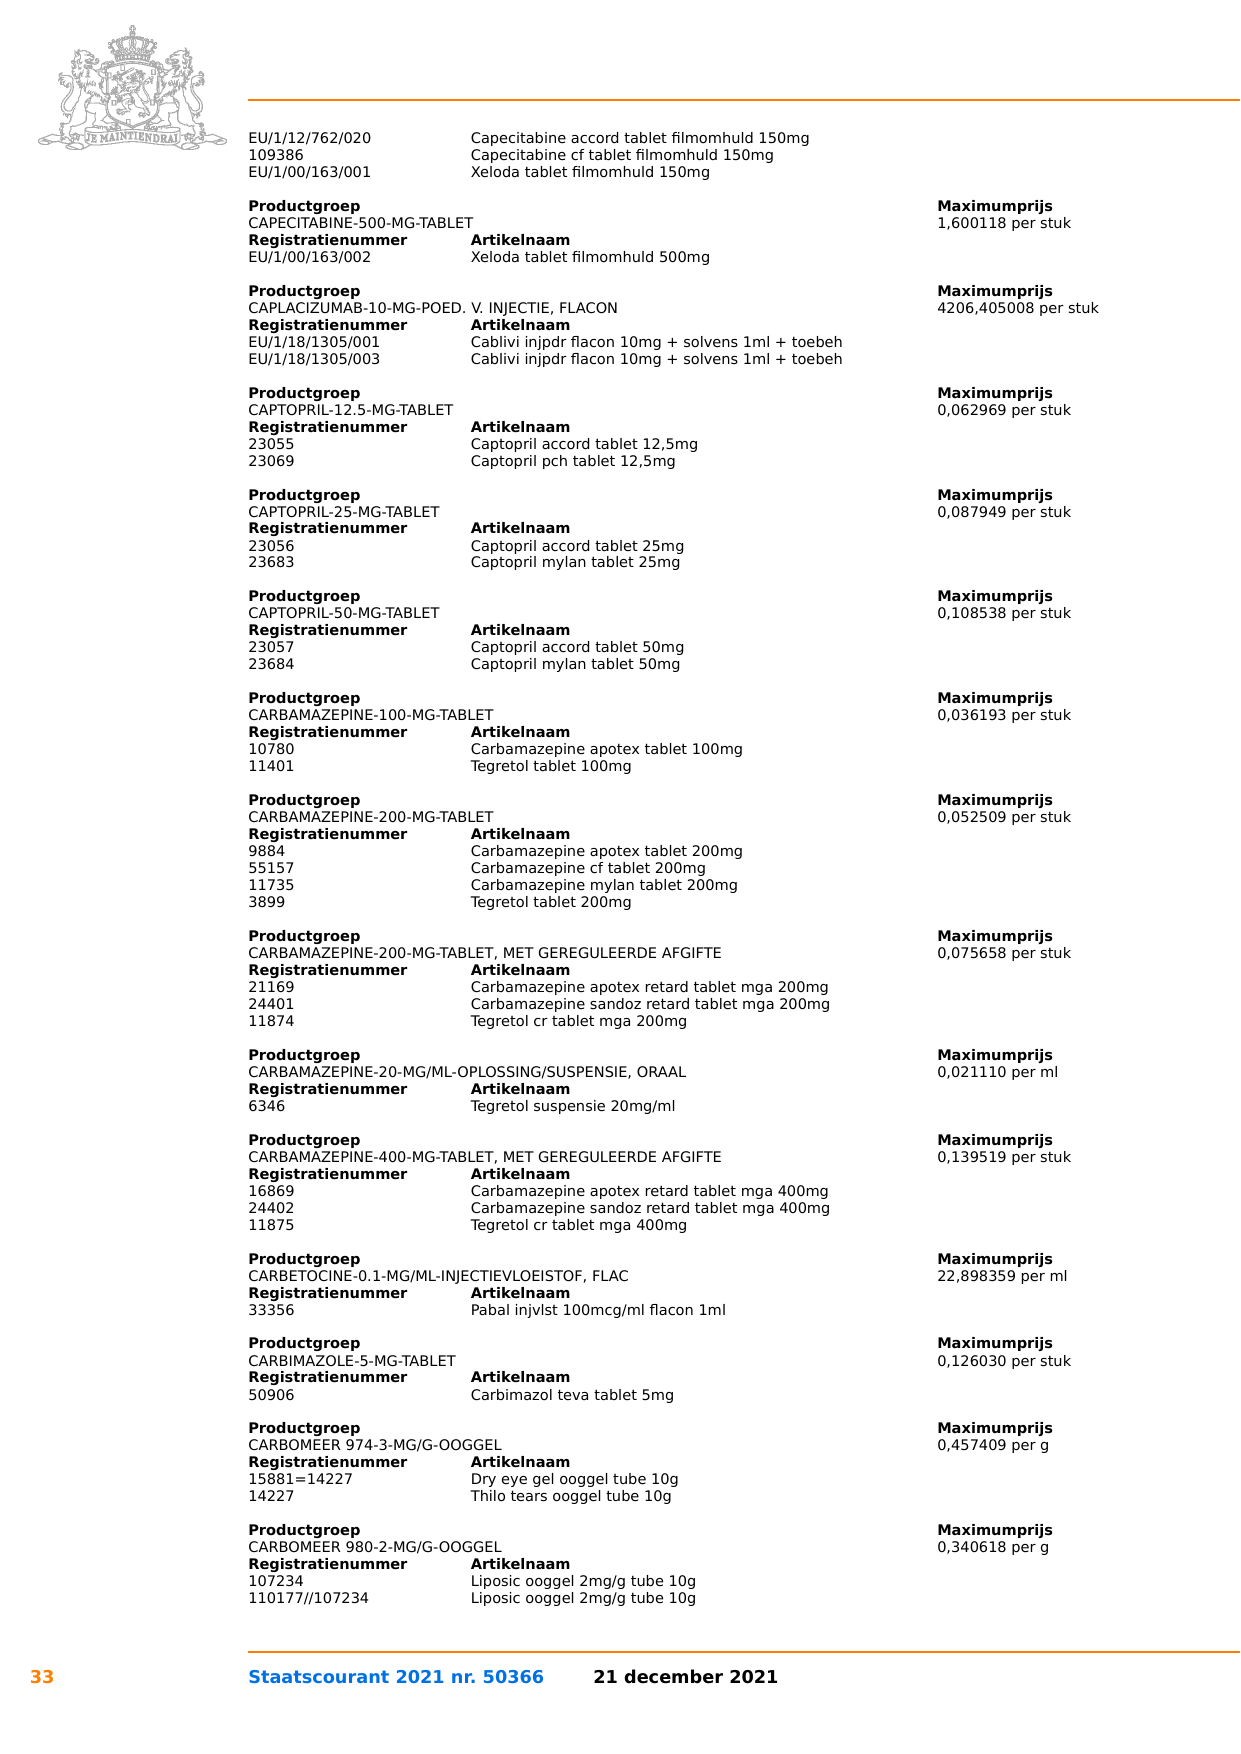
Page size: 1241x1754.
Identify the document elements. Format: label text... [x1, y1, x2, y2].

table_cell Maximumprijs [931, 198, 1163, 215]
table_cell EU/1/00/163/001 [248, 164, 464, 181]
table_cell CAPTOPRIL-50-MG-TABLET [248, 605, 931, 622]
table_cell CAPTOPRIL-25-MG-TABLET [248, 504, 931, 520]
table_cell EU/1/18/1305/001 [248, 334, 464, 351]
table_cell Maximumprijs [931, 1420, 1163, 1437]
table_cell [931, 520, 1163, 537]
table_cell Maximumprijs [931, 1335, 1163, 1352]
table_cell Artikelnaam [465, 419, 931, 436]
table_cell 23056 [248, 538, 464, 554]
table_cell [248, 1505, 1163, 1522]
table_cell Artikelnaam [465, 1454, 931, 1471]
table_cell 21169 [248, 979, 464, 996]
table_cell Liposic ooggel 2mg/g tube 10g [465, 1573, 1163, 1590]
table_cell Tegretol tablet 100mg [465, 758, 1163, 775]
table_cell Maximumprijs [931, 486, 1163, 503]
table_cell 16869 [248, 1183, 464, 1199]
table_cell [248, 1030, 1163, 1047]
table_cell Maximumprijs [931, 1522, 1163, 1539]
table_cell CAPLACIZUMAB-10-MG-POED. V. INJECTIE, FLACON [248, 300, 931, 317]
table_cell Dry eye gel ooggel tube 10g [465, 1471, 1163, 1488]
table_cell 24402 [248, 1200, 464, 1217]
table_cell Artikelnaam [465, 724, 931, 741]
table_cell Maximumprijs [931, 588, 1163, 605]
table_cell [248, 1403, 1163, 1420]
table_cell 15881=14227 [248, 1471, 464, 1488]
table_cell Productgroep [248, 385, 464, 402]
table_cell Artikelnaam [465, 622, 931, 639]
table_cell CARBETOCINE-0.1-MG/ML-INJECTIEVLOEISTOF, FLAC [248, 1268, 931, 1284]
table_cell Productgroep [248, 588, 464, 605]
table_cell 6346 [248, 1098, 464, 1115]
table_cell CARBAMAZEPINE-100-MG-TABLET [248, 707, 931, 724]
table_cell Carbamazepine apotex tablet 100mg [465, 741, 1163, 758]
table_cell 11735 [248, 877, 464, 894]
table_cell Carbamazepine mylan tablet 200mg [465, 877, 1163, 894]
table_cell Carbamazepine apotex retard tablet mga 400mg [465, 1183, 1163, 1199]
table_cell [465, 283, 931, 300]
table_cell Captopril accord tablet 50mg [465, 639, 1163, 656]
table_cell Capecitabine cf tablet filmomhuld 150mg [465, 147, 1163, 164]
table_cell Registratienummer [248, 1454, 464, 1471]
table_cell Capecitabine accord tablet filmomhuld 150mg [465, 130, 1163, 147]
table_cell Artikelnaam [465, 1556, 931, 1573]
table_cell Productgroep [248, 1132, 464, 1149]
table_cell Registratienummer [248, 520, 464, 537]
table_cell Registratienummer [248, 1556, 464, 1573]
table_cell Maximumprijs [931, 283, 1163, 300]
table_cell [465, 690, 931, 707]
table_cell 14227 [248, 1488, 464, 1505]
table_cell Productgroep [248, 1047, 464, 1064]
table_cell Pabal injvlst 100mcg/ml flacon 1ml [465, 1301, 1163, 1318]
table_cell 0,087949 per stuk [931, 504, 1163, 520]
table_cell [931, 1454, 1163, 1471]
table_cell 23069 [248, 453, 464, 469]
table_cell Carbamazepine cf tablet 200mg [465, 860, 1163, 877]
table_cell 0,139519 per stuk [931, 1149, 1163, 1166]
table_cell Artikelnaam [465, 1285, 931, 1301]
table_cell Registratienummer [248, 419, 464, 436]
table_cell [931, 317, 1163, 334]
table_cell [931, 232, 1163, 249]
table_cell 50906 [248, 1386, 464, 1403]
table_cell Registratienummer [248, 1166, 464, 1183]
table_cell [465, 1251, 931, 1267]
table_cell [248, 470, 1163, 486]
table_cell [248, 775, 1163, 792]
table_cell CARBAMAZEPINE-200-MG-TABLET, MET GEREGULEERDE AFGIFTE [248, 945, 931, 962]
table_cell 0,052509 per stuk [931, 809, 1163, 826]
table_cell 109386 [248, 147, 464, 164]
table_cell Thilo tears ooggel tube 10g [465, 1488, 1163, 1505]
table_cell [465, 588, 931, 605]
table_cell [248, 911, 1163, 928]
table_cell 107234 [248, 1573, 464, 1590]
table_cell Tegretol cr tablet mga 200mg [465, 1013, 1163, 1030]
table_cell 4206,405008 per stuk [931, 300, 1163, 317]
table_cell EU/1/18/1305/003 [248, 351, 464, 368]
table_cell Tegretol suspensie 20mg/ml [465, 1098, 1163, 1115]
table_cell [248, 571, 1163, 588]
table_cell 9884 [248, 843, 464, 860]
table_cell Captopril mylan tablet 25mg [465, 554, 1163, 571]
table_cell Productgroep [248, 1420, 464, 1437]
table_cell Carbamazepine sandoz retard tablet mga 400mg [465, 1200, 1163, 1217]
table_cell Captopril mylan tablet 50mg [465, 656, 1163, 673]
table_cell [931, 622, 1163, 639]
table_cell 11401 [248, 758, 464, 775]
table_cell CARBAMAZEPINE-200-MG-TABLET [248, 809, 931, 826]
table_cell 22,898359 per ml [931, 1268, 1163, 1284]
table_cell Xeloda tablet filmomhuld 150mg [465, 164, 1163, 181]
table_cell [931, 1556, 1163, 1573]
table_cell Cablivi injpdr flacon 10mg + solvens 1ml + toebeh [465, 351, 1163, 368]
table_cell [248, 1319, 1163, 1335]
table_cell Registratienummer [248, 317, 464, 334]
table_cell CARBIMAZOLE-5-MG-TABLET [248, 1353, 931, 1369]
table_cell [248, 181, 1163, 198]
table_cell Artikelnaam [465, 520, 931, 537]
table_cell Productgroep [248, 283, 464, 300]
table_cell Productgroep [248, 1251, 464, 1267]
table_cell Productgroep [248, 1522, 464, 1539]
table_cell [465, 1047, 931, 1064]
table_cell Productgroep [248, 486, 464, 503]
table_cell 3899 [248, 894, 464, 911]
table_cell Liposic ooggel 2mg/g tube 10g [465, 1590, 1163, 1607]
table_cell 23055 [248, 436, 464, 452]
table_cell CAPTOPRIL-12.5-MG-TABLET [248, 402, 931, 418]
table_cell [465, 385, 931, 402]
table_cell CARBOMEER 980-2-MG/G-OOGGEL [248, 1539, 931, 1556]
table_cell [465, 1522, 931, 1539]
table_cell [465, 1132, 931, 1149]
table_cell Registratienummer [248, 1369, 464, 1386]
table_cell 33356 [248, 1301, 464, 1318]
table_cell Productgroep [248, 690, 464, 707]
table_cell [931, 826, 1163, 843]
table_cell [931, 1166, 1163, 1183]
table_cell CAPECITABINE-500-MG-TABLET [248, 215, 931, 232]
table_cell 23683 [248, 554, 464, 571]
table_cell CARBOMEER 974-3-MG/G-OOGGEL [248, 1437, 931, 1454]
table_cell Captopril accord tablet 25mg [465, 538, 1163, 554]
table_cell [248, 1234, 1163, 1251]
table_cell Artikelnaam [465, 1369, 931, 1386]
table_cell 0,108538 per stuk [931, 605, 1163, 622]
table_cell Xeloda tablet filmomhuld 500mg [465, 249, 1163, 266]
table_cell 10780 [248, 741, 464, 758]
table_cell [931, 419, 1163, 436]
table_cell Carbimazol teva tablet 5mg [465, 1386, 1163, 1403]
table_cell [465, 928, 931, 945]
table_cell Artikelnaam [465, 962, 931, 979]
table_cell Maximumprijs [931, 928, 1163, 945]
table_cell Maximumprijs [931, 1132, 1163, 1149]
table_cell Maximumprijs [931, 1251, 1163, 1267]
table_cell CARBAMAZEPINE-400-MG-TABLET, MET GEREGULEERDE AFGIFTE [248, 1149, 931, 1166]
table_cell Registratienummer [248, 724, 464, 741]
table_cell Cablivi injpdr flacon 10mg + solvens 1ml + toebeh [465, 334, 1163, 351]
table_cell Productgroep [248, 928, 464, 945]
table_cell Artikelnaam [465, 317, 931, 334]
table_cell Carbamazepine apotex tablet 200mg [465, 843, 1163, 860]
table_cell Tegretol tablet 200mg [465, 894, 1163, 911]
table_cell [248, 1115, 1163, 1132]
table_cell Maximumprijs [931, 1047, 1163, 1064]
table_cell Artikelnaam [465, 826, 931, 843]
table_cell Productgroep [248, 198, 464, 215]
table_cell [465, 198, 931, 215]
table_cell 23057 [248, 639, 464, 656]
table_cell [931, 724, 1163, 741]
table_cell [248, 266, 1163, 283]
table_cell CARBAMAZEPINE-20-MG/ML-OPLOSSING/SUSPENSIE, ORAAL [248, 1064, 931, 1081]
table_cell 0,036193 per stuk [931, 707, 1163, 724]
table_cell [931, 962, 1163, 979]
table_cell [465, 1420, 931, 1437]
table_cell [931, 1285, 1163, 1301]
table_cell Productgroep [248, 1335, 464, 1352]
table_cell 24401 [248, 996, 464, 1013]
table_cell 0,457409 per g [931, 1437, 1163, 1454]
table_cell Captopril accord tablet 12,5mg [465, 436, 1163, 452]
table_cell [465, 1335, 931, 1352]
table_cell Maximumprijs [931, 690, 1163, 707]
table_cell [465, 792, 931, 809]
table_cell 55157 [248, 860, 464, 877]
table_cell Maximumprijs [931, 385, 1163, 402]
table_cell Registratienummer [248, 622, 464, 639]
table_cell 11874 [248, 1013, 464, 1030]
table_cell Registratienummer [248, 962, 464, 979]
table_cell 0,062969 per stuk [931, 402, 1163, 418]
table_cell 1,600118 per stuk [931, 215, 1163, 232]
table_cell Artikelnaam [465, 1081, 931, 1098]
table_cell EU/1/00/163/002 [248, 249, 464, 266]
table_cell 0,075658 per stuk [931, 945, 1163, 962]
table_cell Artikelnaam [465, 232, 931, 249]
table_cell [248, 368, 1163, 384]
table_cell Tegretol cr tablet mga 400mg [465, 1217, 1163, 1233]
table_cell [248, 673, 1163, 690]
table_cell [931, 1081, 1163, 1098]
table_cell EU/1/12/762/020 [248, 130, 464, 147]
table_cell Registratienummer [248, 1285, 464, 1301]
table_cell [931, 1369, 1163, 1386]
table_cell [465, 486, 931, 503]
table_cell 110177//107234 [248, 1590, 464, 1607]
table_cell Artikelnaam [465, 1166, 931, 1183]
picture [38, 25, 227, 150]
table_cell Registratienummer [248, 232, 464, 249]
table_cell 0,021110 per ml [931, 1064, 1163, 1081]
table_cell 11875 [248, 1217, 464, 1233]
table_cell 0,126030 per stuk [931, 1353, 1163, 1369]
table_cell Carbamazepine sandoz retard tablet mga 200mg [465, 996, 1163, 1013]
table_cell Maximumprijs [931, 792, 1163, 809]
table_cell Registratienummer [248, 826, 464, 843]
table_cell 23684 [248, 656, 464, 673]
table_cell Captopril pch tablet 12,5mg [465, 453, 1163, 469]
table_cell Carbamazepine apotex retard tablet mga 200mg [465, 979, 1163, 996]
table_cell 0,340618 per g [931, 1539, 1163, 1556]
table_cell Productgroep [248, 792, 464, 809]
table_cell Registratienummer [248, 1081, 464, 1098]
